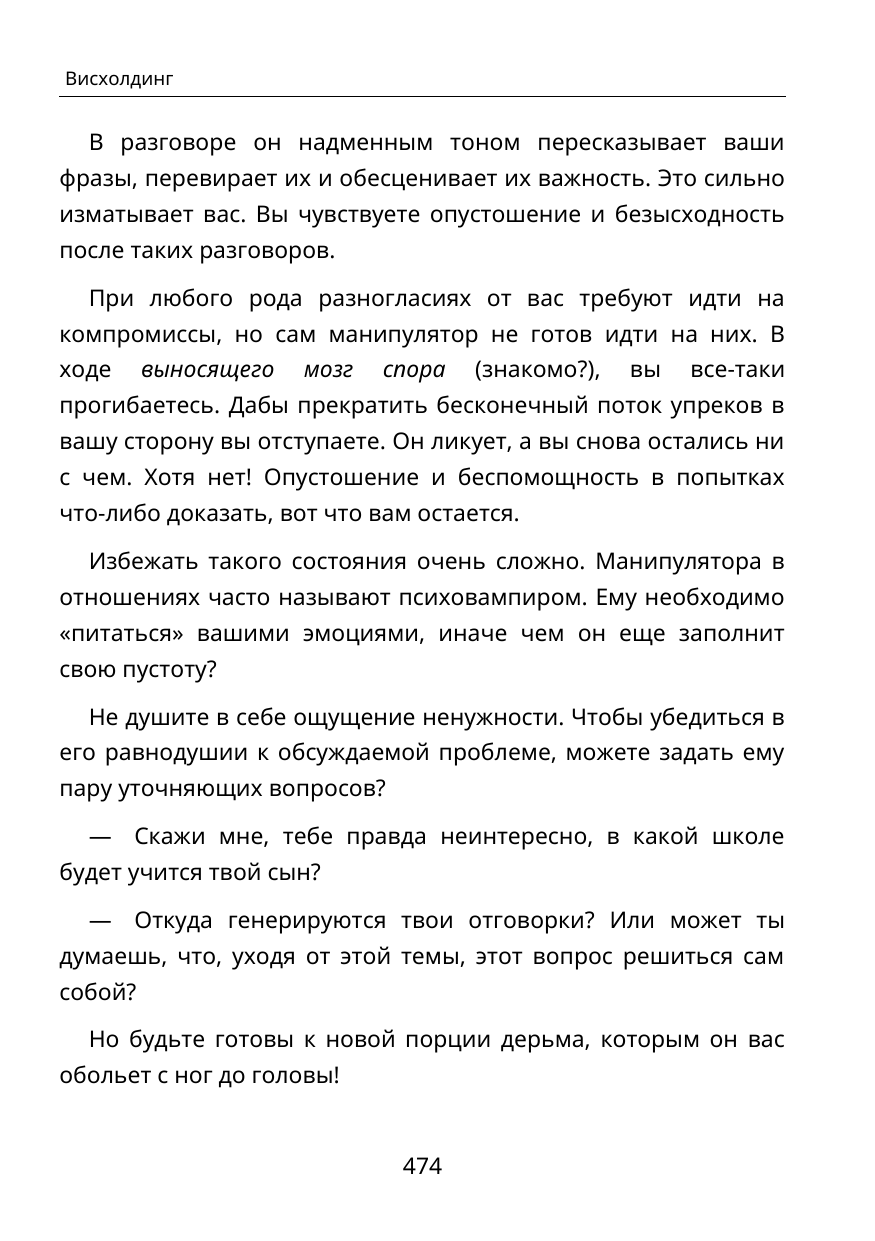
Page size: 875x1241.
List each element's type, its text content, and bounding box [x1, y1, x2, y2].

list Скажи мне, тебе правда неинтересно, в какой школе будет учится твой сын? [59, 820, 786, 887]
text Избежать такого состояния очень сложно. Манипулятора в отношениях часто называют психовампиром. Ему необходимо «питаться» вашими эмоциями, иначе чем он еще заполнит свою пустоту? [59, 545, 786, 684]
list Откуда генерируются твои отговорки? Или может ты думаешь, что, уходя от этой темы, этот вопрос решиться сам собой? [59, 904, 786, 1007]
text Не душите в себе ощущение ненужности. Чтобы убедиться в его равнодушии к обсуждаемой проблеме, можете задать ему пару уточняющих вопросов? [59, 700, 786, 803]
text При любого рода разногласиях от вас требуют идти на компромиссы, но сам манипулятор не готов идти на них. В ходе выносящего мозг спора (знакомо?), вы все-таки прогибаетесь. Дабы прекратить бесконечный поток упреков в вашу сторону вы отступаете. Он ликует, а вы снова остались ни с чем. Хотя нет! Опустошение и беспомощность в попытках что-либо доказать, вот что вам остается. [59, 282, 786, 528]
text В разговоре он надменным тоном пересказывает ваши фразы, перевирает их и обесценивает их важность. Это сильно изматывает вас. Вы чувствуете опустошение и безысходность после таких разговоров. [59, 126, 786, 265]
text Но будьте готовы к новой порции дерьма, которым он вас обольет с ног до головы! [59, 1023, 786, 1090]
